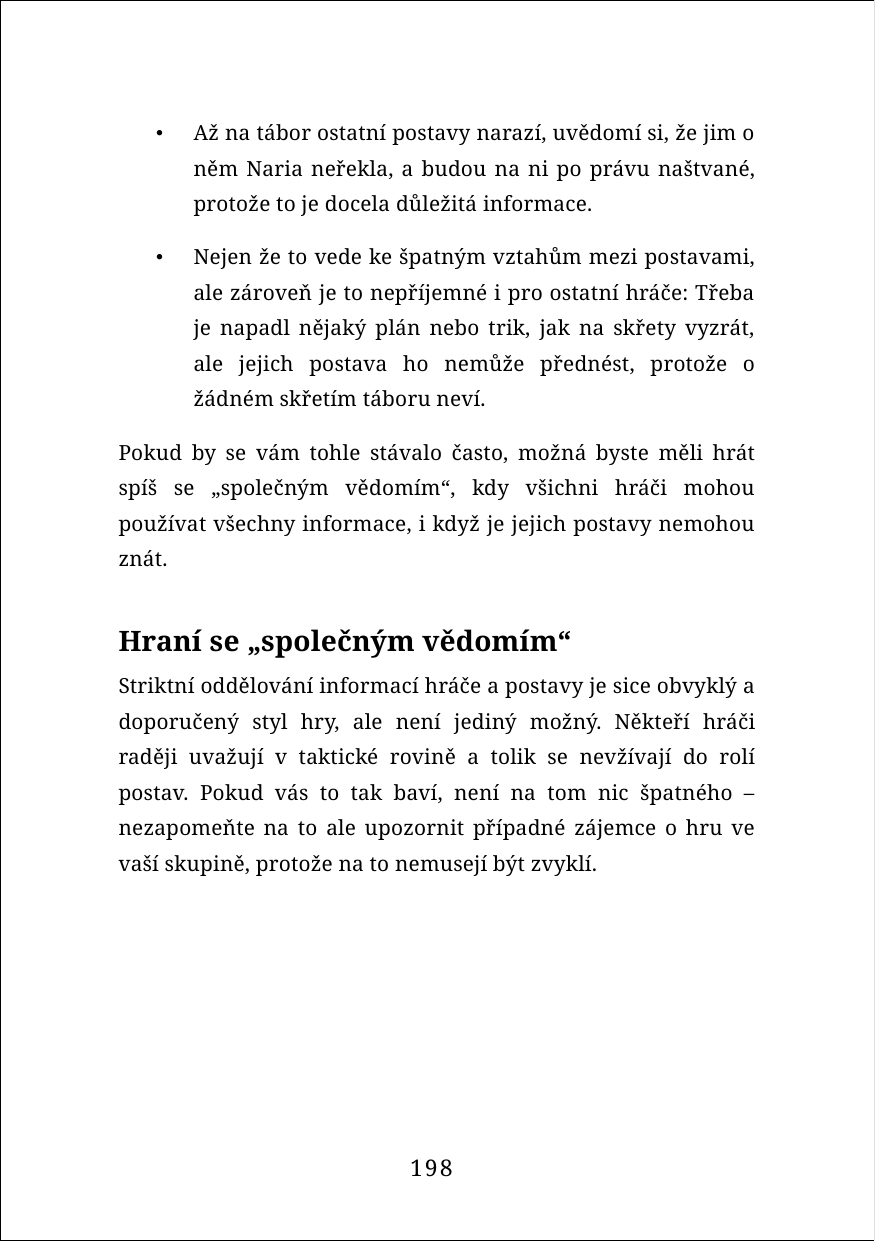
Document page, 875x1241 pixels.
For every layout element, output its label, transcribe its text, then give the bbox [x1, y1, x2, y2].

list Nejen že to vede ke špatným vztahům mezi postavami, ale zároveň je to nepříjemné i pro ostatní hráče: Třeba je napadl nějaký plán nebo trik, jak na skřety vyzrát, ale jejich postava ho nemůže přednést, protože o žádném skřetím táboru neví. [156, 242, 756, 413]
subtitle Hraní se „společným vědomím“ [118, 621, 756, 659]
text Striktní oddělování informací hráče a postavy je sice obvyklý a doporučený styl hry, ale není jediný možný. Někteří hráči raději uvažují v taktické rovině a tolik se nevžívají do rolí postav. Pokud vás to tak baví, není na tom nic špatného – nezapomeňte na to ale upozornit případné zájemce o hru ve vaší skupině, protože na to nemusejí být zvyklí. [118, 671, 756, 877]
text Pokud by se vám tohle stávalo často, možná byste měli hrát spíš se „společným vědomím“, kdy všichni hráči mohou používat všechny informace, i když je jejich postavy nemohou znát. [118, 438, 756, 573]
list Až na tábor ostatní postavy narazí, uvědomí si, že jim o něm Naria neřekla, a budou na ni po právu naštvané, protože to je docela důležitá informace. [156, 118, 756, 218]
